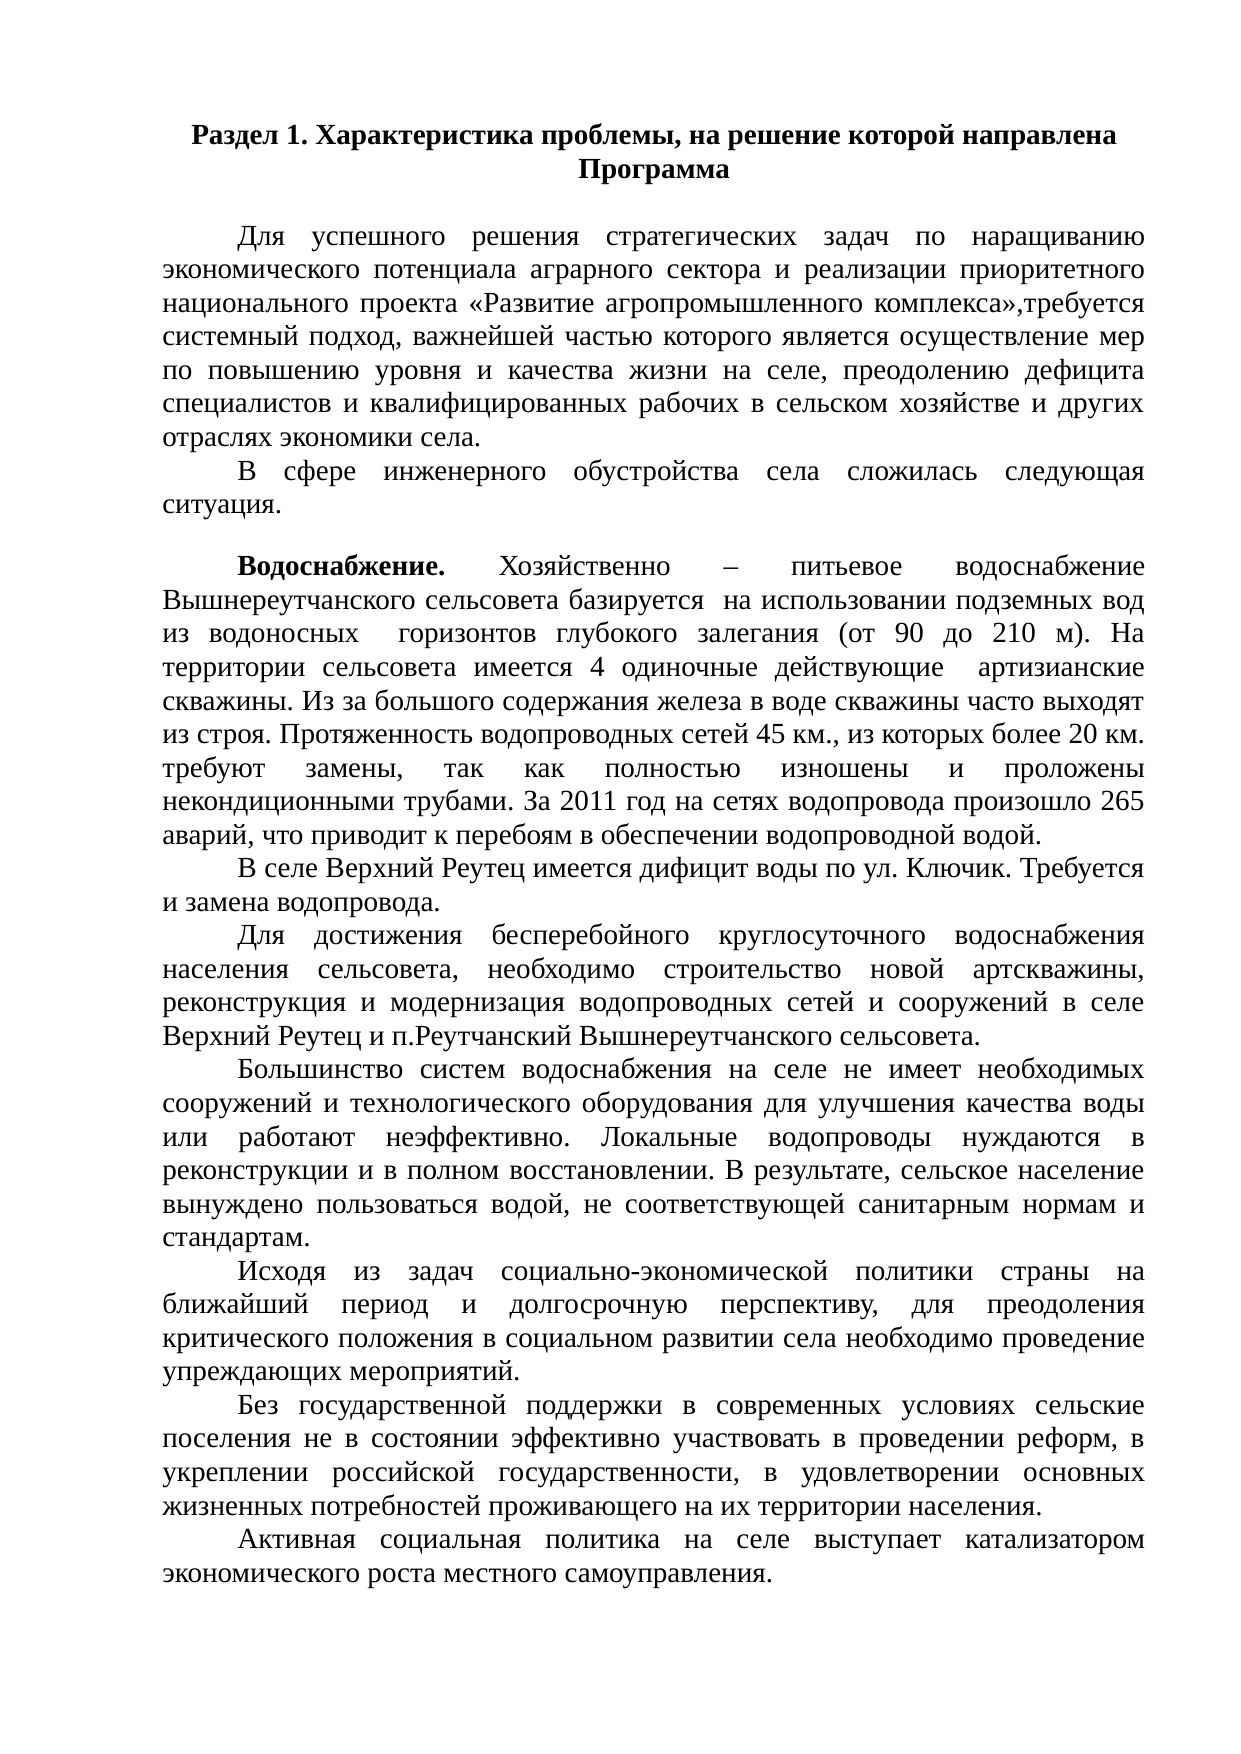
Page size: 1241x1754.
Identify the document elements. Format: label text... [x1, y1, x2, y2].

text Для успешного решения стратегических задач по наращиванию экономического потенциала аграрного сектора и реализации приоритетного национального проекта «Развитие агропромышленного комплекса»,требуется системный подход, важнейшей частью которого является осуществление мер по повышению уровня и качества жизни на селе, преодолению дефицита специалистов и квалифицированных рабочих в сельском хозяйстве и других отраслях экономики села. [162, 218, 1146, 453]
text Без государственной поддержки в современных условиях сельские поселения не в состоянии эффективно участвовать в проведении реформ, в укреплении российской государственности, в удовлетворении основных жизненных потребностей проживающего на их территории населения. [162, 1387, 1146, 1521]
text Водоснабжение. Хозяйственно – питьевое водоснабжение Вышнереутчанского сельсовета базируется на использовании подземных вод из водоносных горизонтов глубокого залегания (от 90 до 210 м). На территории сельсовета имеется 4 одиночные действующие артизианские скважины. Из за большого содержания железа в воде скважины часто выходят из строя. Протяженность водопроводных сетей 45 км., из которых более 20 км. требуют замены, так как полностью изношены и проложены некондиционными трубами. За 2011 год на сетях водопровода произошло 265 аварий, что приводит к перебоям в обеспечении водопроводной водой. [162, 548, 1146, 850]
text Раздел 1. Характеристика проблемы, на решение которой направлена Программа [162, 117, 1146, 184]
text Активная социальная политика на селе выступает катализатором экономического роста местного самоуправления. [162, 1521, 1146, 1588]
text Для достижения бесперебойного круглосуточного водоснабжения населения сельсовета, необходимо строительство новой артскважины, реконструкция и модернизация водопроводных сетей и сооружений в селе Верхний Реутец и п.Реутчанский Вышнереутчанского сельсовета. [162, 917, 1146, 1052]
text Большинство систем водоснабжения на селе не имеет необходимых сооружений и технологического оборудования для улучшения качества воды или работают неэффективно. Локальные водопроводы нуждаются в реконструкции и в полном восстановлении. В результате, сельское население вынуждено пользоваться водой, не соответствующей санитарным нормам и стандартам. [162, 1052, 1146, 1253]
text В сфере инженерного обустройства села сложилась следующая ситуация. [162, 453, 1146, 520]
text В селе Верхний Реутец имеется дифицит воды по ул. Ключик. Требуется и замена водопровода. [162, 850, 1146, 917]
text Исходя из задач социально-экономической политики страны на ближайший период и долгосрочную перспективу, для преодоления критического положения в социальном развитии села необходимо проведение упреждающих мероприятий. [162, 1253, 1146, 1387]
